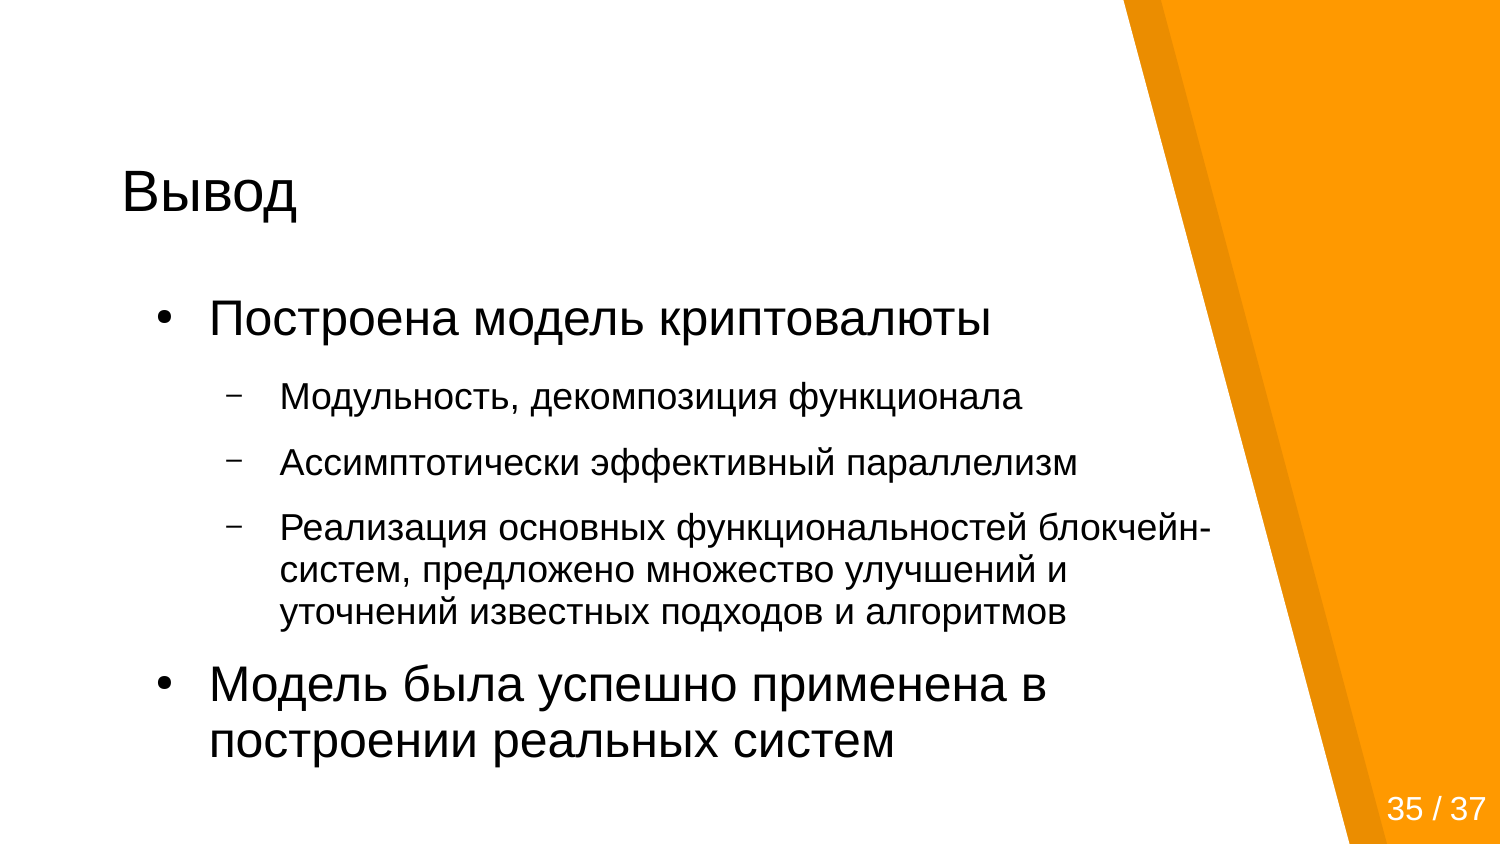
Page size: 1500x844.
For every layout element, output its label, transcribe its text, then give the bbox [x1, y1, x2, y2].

title Вывод [121, 125, 1087, 256]
list Построена модель криптовалюты Модульность, декомпозиция функционала Ассимптотически эффективный параллелизм Реализация основных функциональностей блокчейн-систем, предложено множество улучшений и уточнений известных подходов и алгоритмов Модель была успешно применена в построении реальных систем [137, 290, 1217, 820]
